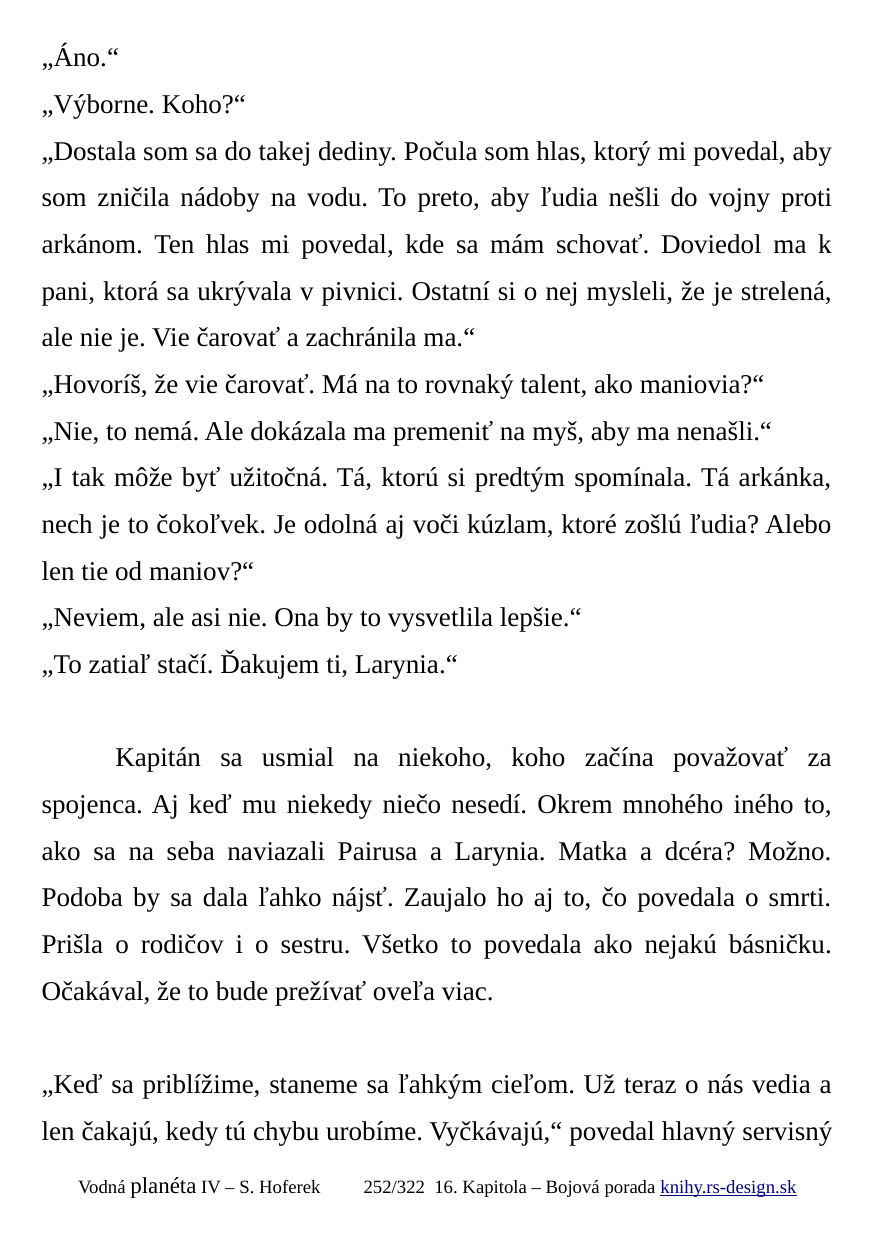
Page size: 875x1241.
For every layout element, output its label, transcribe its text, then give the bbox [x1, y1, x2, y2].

text „Nie, to nemá. Ale dokázala ma premeniť na myš, aby ma nenašli.“ [41, 415, 833, 446]
text „Keď sa priblížime, staneme sa ľahkým cieľom. Už teraz o nás vedia a len čakajú, kedy tú chybu urobíme. Vyčkávajú,“ povedal hlavný servisný [41, 1068, 833, 1146]
text „Neviem, ale asi nie. Ona by to vysvetlila lepšie.“ [41, 601, 833, 632]
text „Výborne. Koho?“ [41, 88, 833, 119]
text „Hovoríš, že vie čarovať. Má na to rovnaký talent, ako maniovia?“ [41, 368, 833, 399]
text „Áno.“ [41, 41, 833, 72]
text „Dostala som sa do takej dediny. Počula som hlas, ktorý mi povedal, aby som zničila nádoby na vodu. To preto, aby ľudia nešli do vojny proti arkánom. Ten hlas mi povedal, kde sa mám schovať. Doviedol ma k pani, ktorá sa ukrývala v pivnici. Ostatní si o nej mysleli, že je strelená, ale nie je. Vie čarovať a zachránila ma.“ [41, 135, 833, 352]
text „I tak môže byť užitočná. Tá, ktorú si predtým spomínala. Tá arkánka, nech je to čokoľvek. Je odolná aj voči kúzlam, ktoré zošlú ľudia? Alebo len tie od maniov?“ [41, 461, 833, 586]
text „To zatiaľ stačí. Ďakujem ti, Larynia.“ [41, 648, 833, 679]
text Kapitán sa usmial na niekoho, koho začína považovať za spojenca. Aj keď mu niekedy niečo nesedí. Okrem mnohého iného to, ako sa na seba naviazali Pairusa a Larynia. Matka a dcéra? Možno. Podoba by sa dala ľahko nájsť. Zaujalo ho aj to, čo povedala o smrti. Prišla o rodičov i o sestru. Všetko to povedala ako nejakú básničku. Očakával, že to bude prežívať oveľa viac. [41, 741, 833, 1006]
